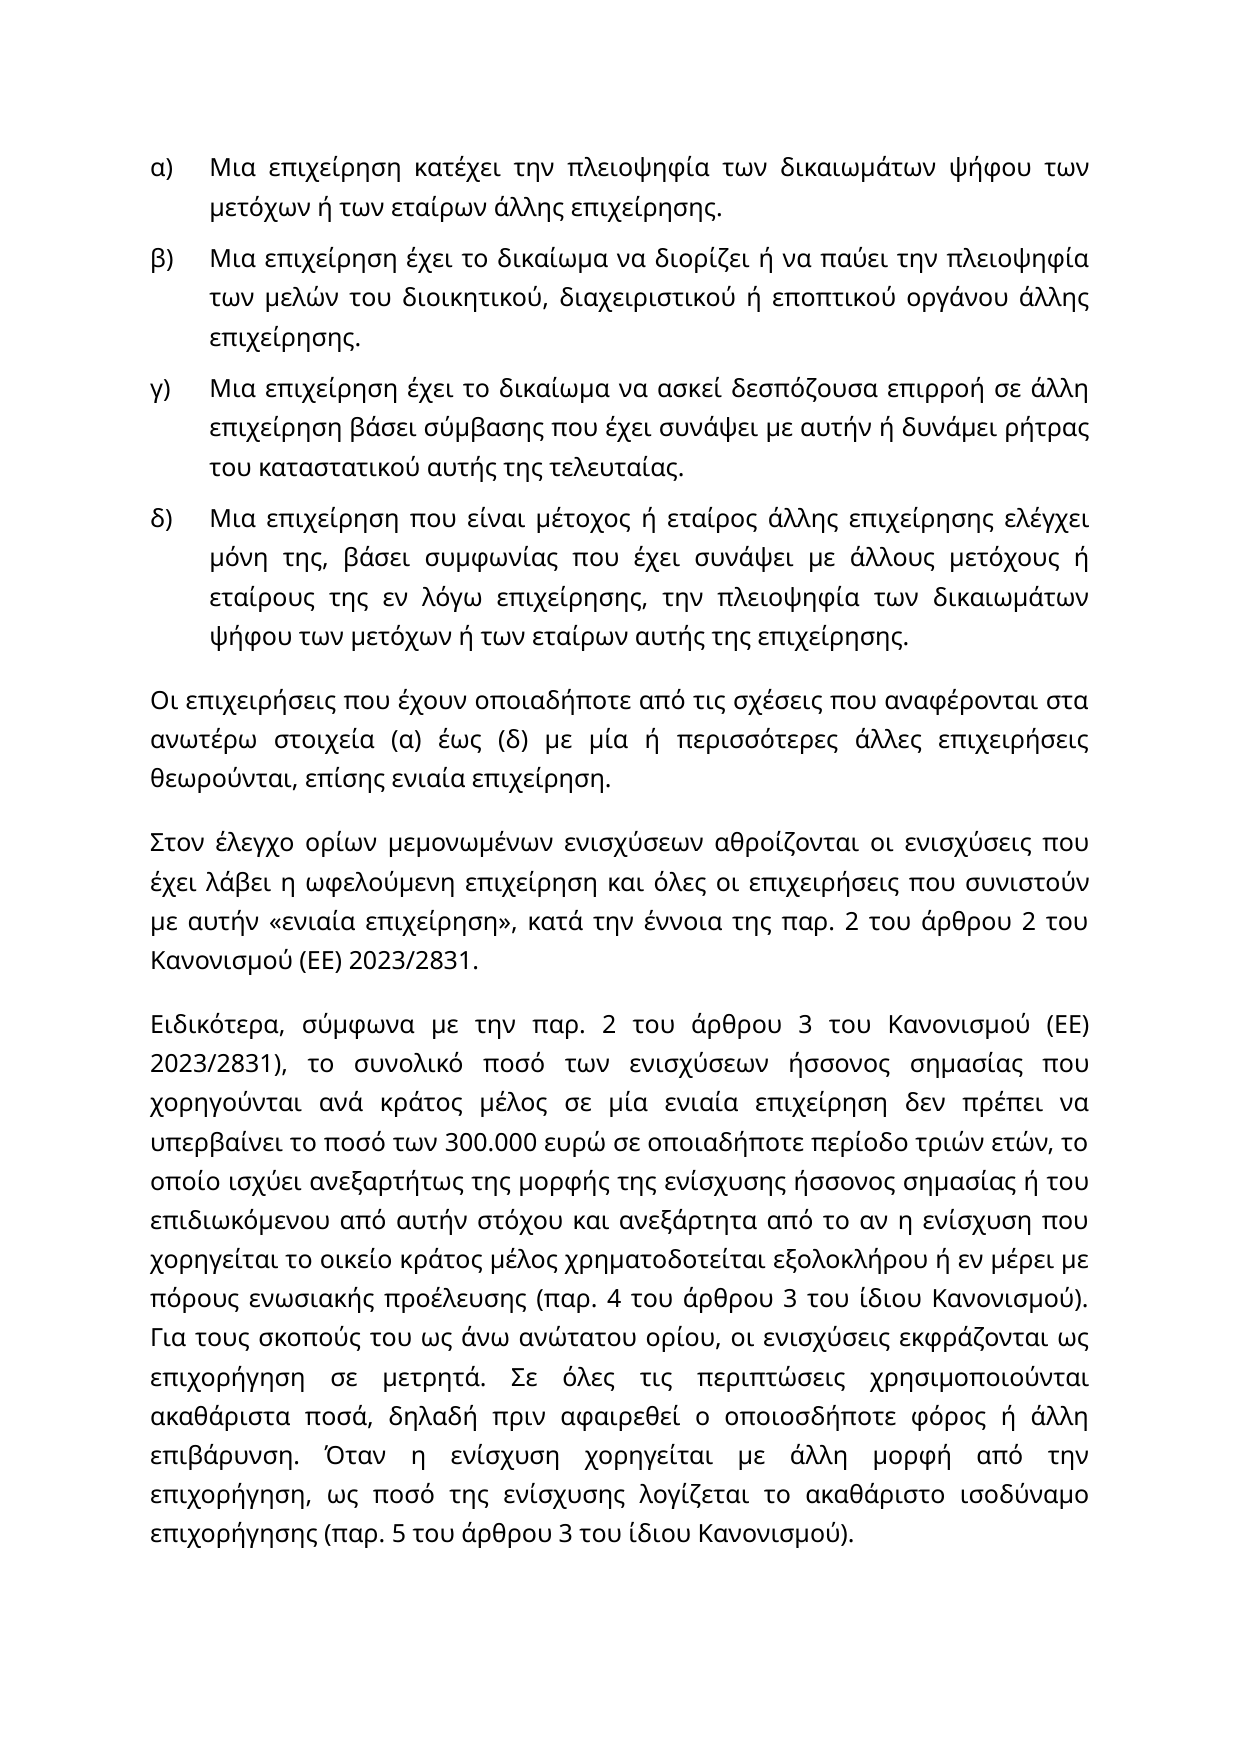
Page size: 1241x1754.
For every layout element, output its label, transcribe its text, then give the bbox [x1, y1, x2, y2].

list γ) Μια επιχείρηση έχει το δικαίωμα να ασκεί δεσπόζουσα επιρροή σε άλλη επιχείρηση βάσει σύμβασης που έχει συνάψει με αυτήν ή δυνάμει ρήτρας του καταστατικού αυτής της τελευταίας. [150, 371, 1090, 483]
list δ) Μια επιχείρηση που είναι μέτοχος ή εταίρος άλλης επιχείρησης ελέγχει μόνη της, βάσει συμφωνίας που έχει συνάψει με άλλους μετόχους ή εταίρους της εν λόγω επιχείρησης, την πλειοψηφία των δικαιωμάτων ψήφου των μετόχων ή των εταίρων αυτής της επιχείρησης. [150, 501, 1090, 652]
text Ειδικότερα, σύμφωνα με την παρ. 2 του άρθρου 3 του Κανονισμού (ΕΕ) 2023/2831), το συνολικό ποσό των ενισχύσεων ήσσονος σημασίας που χορηγούνται ανά κράτος μέλος σε μία ενιαία επιχείρηση δεν πρέπει να υπερβαίνει το ποσό των 300.000 ευρώ σε οποιαδήποτε περίοδο τριών ετών, το οποίο ισχύει ανεξαρτήτως της μορφής της ενίσχυσης ήσσονος σημασίας ή του επιδιωκόμενου από αυτήν στόχου και ανεξάρτητα από το αν η ενίσχυση που χορηγείται το οικείο κράτος μέλος χρηματοδοτείται εξολοκλήρου ή εν μέρει με πόρους ενωσιακής προέλευσης (παρ. 4 του άρθρου 3 του ίδιου Κανονισμού). Για τους σκοπούς του ως άνω ανώτατου ορίου, οι ενισχύσεις εκφράζονται ως επιχορήγηση σε μετρητά. Σε όλες τις περιπτώσεις χρησιμοποιούνται ακαθάριστα ποσά, δηλαδή πριν αφαιρεθεί ο οποιοσδήποτε φόρος ή άλλη επιβάρυνση. Όταν η ενίσχυση χορηγείται με άλλη μορφή από την επιχορήγηση, ως ποσό της ενίσχυσης λογίζεται το ακαθάριστο ισοδύναμο επιχορήγησης (παρ. 5 του άρθρου 3 του ίδιου Κανονισμού). [150, 1007, 1090, 1550]
text Στον έλεγχο ορίων μεμονωμένων ενισχύσεων αθροίζονται οι ενισχύσεις που έχει λάβει η ωφελούμενη επιχείρηση και όλες οι επιχειρήσεις που συνιστούν με αυτήν «ενιαία επιχείρηση», κατά την έννοια της παρ. 2 του άρθρου 2 του Κανονισμού (ΕΕ) 2023/2831. [150, 825, 1090, 977]
list β) Μια επιχείρηση έχει το δικαίωμα να διορίζει ή να παύει την πλειοψηφία των μελών του διοικητικού, διαχειριστικού ή εποπτικού οργάνου άλλης επιχείρησης. [150, 241, 1090, 353]
text Οι επιχειρήσεις που έχουν οποιαδήποτε από τις σχέσεις που αναφέρονται στα ανωτέρω στοιχεία (α) έως (δ) με μία ή περισσότερες άλλες επιχειρήσεις θεωρούνται, επίσης ενιαία επιχείρηση. [150, 682, 1090, 795]
list α) Μια επιχείρηση κατέχει την πλειοψηφία των δικαιωμάτων ψήφου των μετόχων ή των εταίρων άλλης επιχείρησης. [150, 150, 1090, 223]
